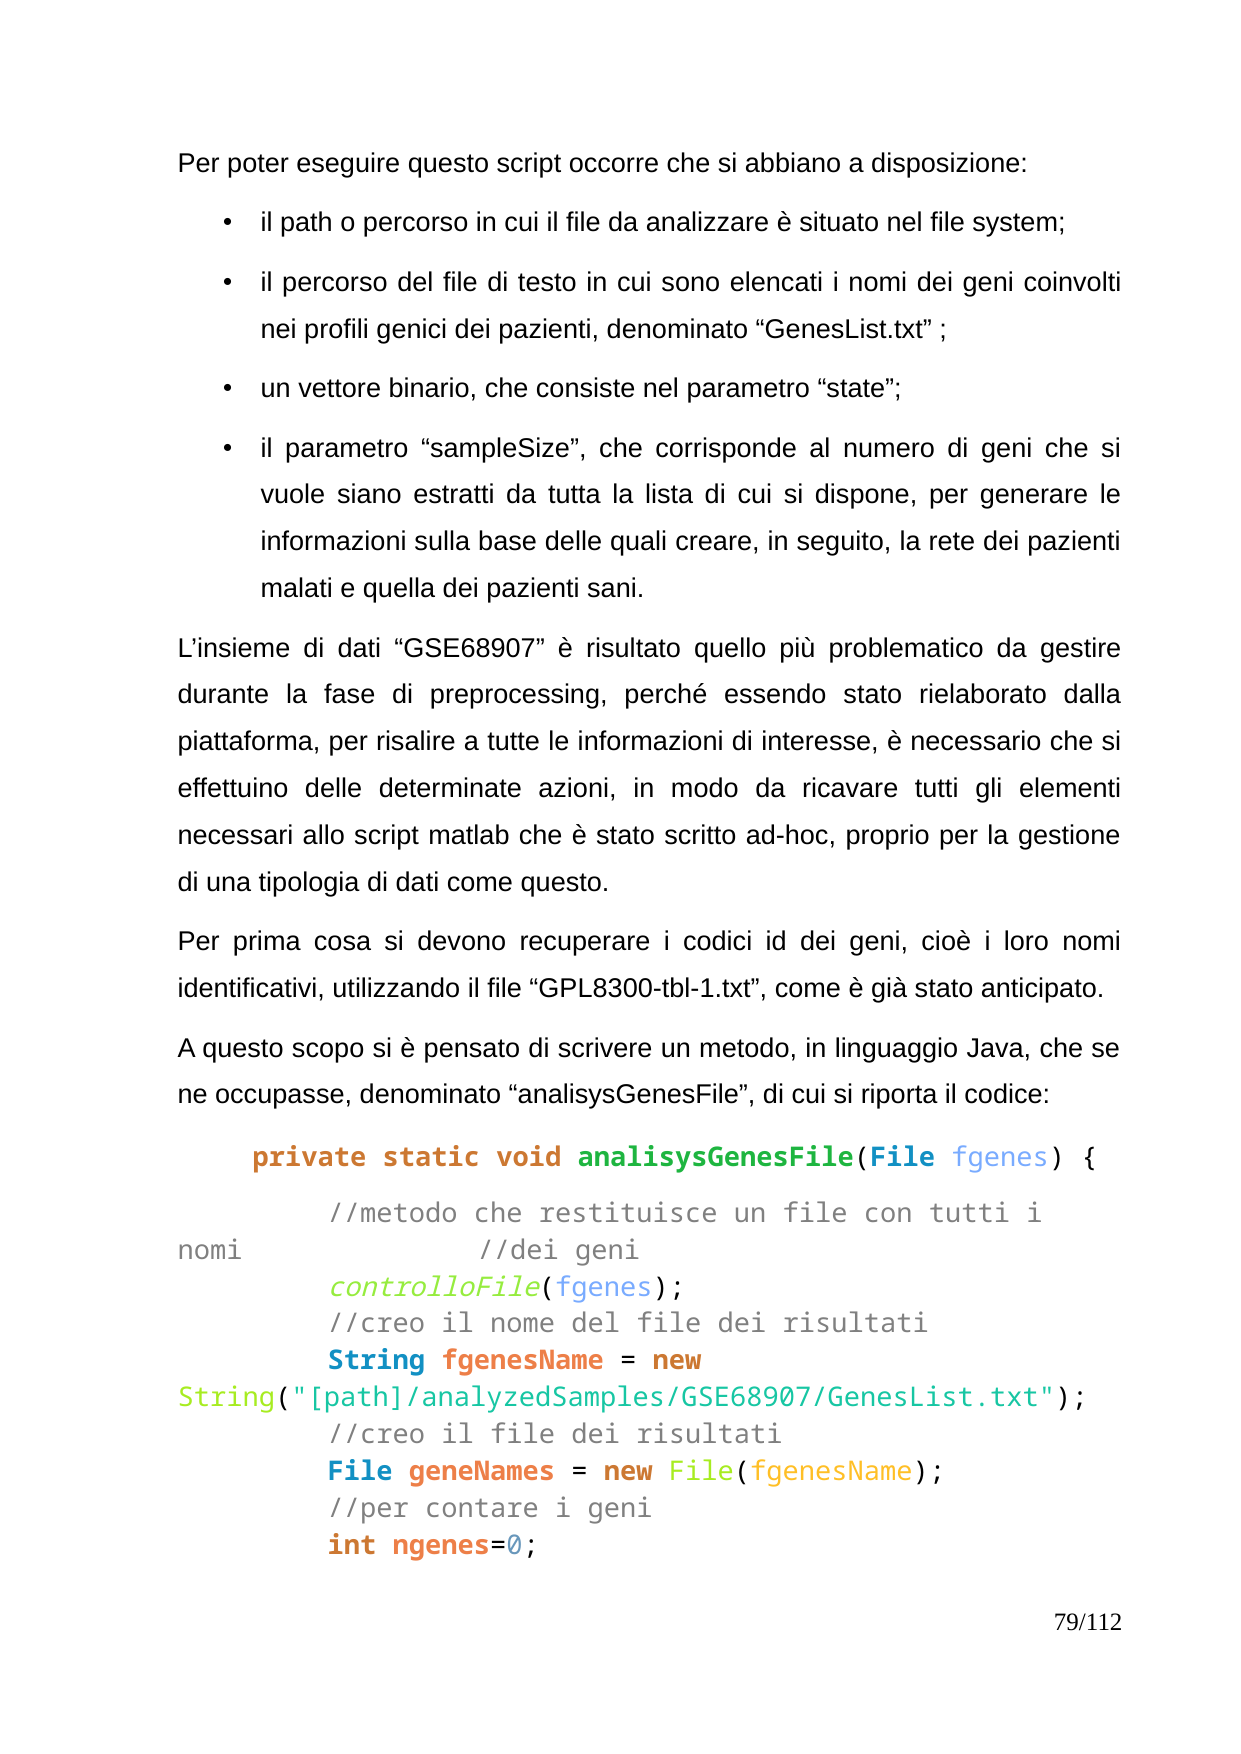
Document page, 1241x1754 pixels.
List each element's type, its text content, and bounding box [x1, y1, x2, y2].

list il path o percorso in cui il file da analizzare è situato nel file system; [223, 206, 1122, 238]
list il parametro “sampleSize”, che corrisponde al numero di geni che si vuole siano estratti da tutta la lista di cui si dispone, per generare le informazioni sulla base delle quali creare, in seguito, la rete dei pazienti malati e quella dei pazienti sani. [223, 432, 1122, 603]
text //per contare i geni [177, 1488, 1122, 1525]
text private static void analisysGenesFile(File fgenes) { [177, 1138, 1122, 1175]
text //metodo che restituisce un file con tutti i nomi //dei geni [177, 1193, 1122, 1267]
text String fgenesName = new String("[path]/analyzedSamples/GSE68907/GenesList.txt"); [177, 1341, 1122, 1414]
text A questo scopo si è pensato di scrivere un metodo, in linguaggio Java, che se ne occupasse, denominato “analisysGenesFile”, di cui si riporta il codice: [177, 1032, 1122, 1110]
text File geneNames = new File(fgenesName); [177, 1451, 1122, 1488]
text Per prima cosa si devono recuperare i codici id dei geni, cioè i loro nomi identificativi, utilizzando il file “GPL8300-tbl-1.txt”, come è già stato anticipato. [177, 925, 1122, 1003]
text Per poter eseguire questo script occorre che si abbiano a disposizione: [177, 147, 1122, 178]
list il percorso del file di testo in cui sono elencati i nomi dei geni coinvolti nei profili genici dei pazienti, denominato “GenesList.txt” ; [223, 266, 1122, 344]
text controlloFile(fgenes); [177, 1267, 1122, 1304]
text int ngenes=0; [177, 1525, 1122, 1562]
text //creo il nome del file dei risultati [177, 1304, 1122, 1341]
text L’insieme di dati “GSE68907” è risultato quello più problematico da gestire durante la fase di preprocessing, perché essendo stato rielaborato dalla piattaforma, per risalire a tutte le informazioni di interesse, è necessario che si effettuino delle determinate azioni, in modo da ricavare tutti gli elementi necessari allo script matlab che è stato scritto ad-hoc, proprio per la gestione di una tipologia di dati come questo. [177, 632, 1122, 897]
text //creo il file dei risultati [177, 1414, 1122, 1451]
list un vettore binario, che consiste nel parametro “state”; [223, 372, 1122, 403]
